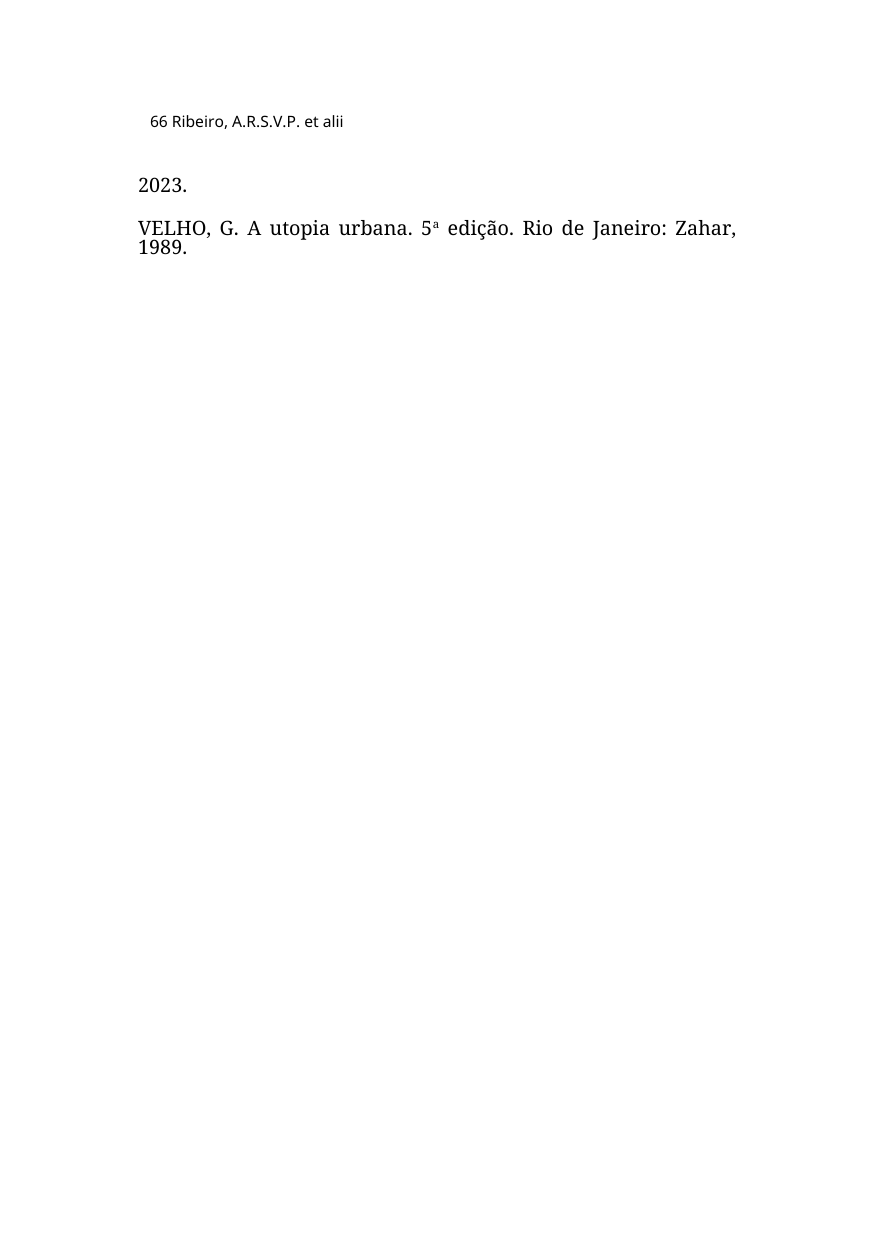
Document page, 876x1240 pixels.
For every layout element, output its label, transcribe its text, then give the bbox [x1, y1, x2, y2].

text 2023. [138, 174, 737, 197]
text VELHO, G. A utopia urbana. 5a edição. Rio de Janeiro: Zahar, 1989. [138, 219, 737, 259]
